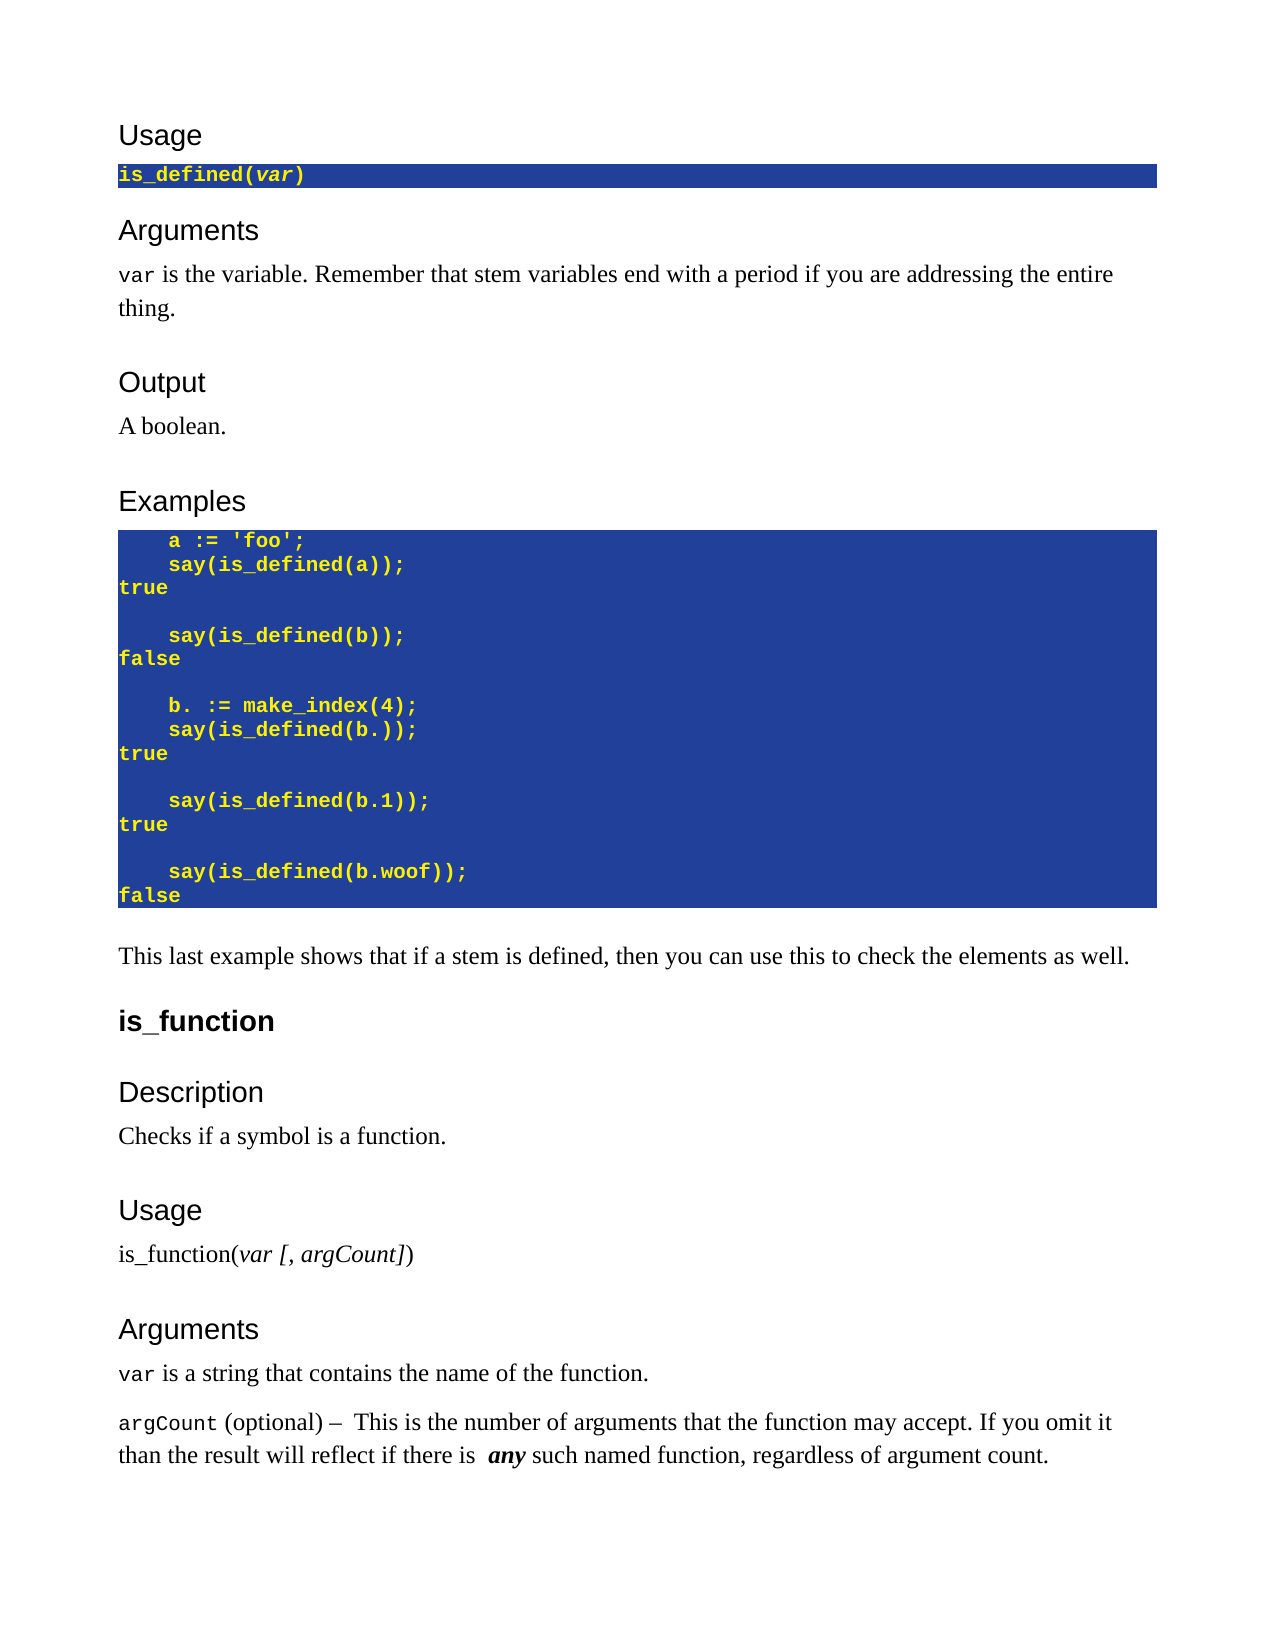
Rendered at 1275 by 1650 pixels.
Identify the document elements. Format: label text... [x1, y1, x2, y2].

text true [118, 577, 1157, 601]
text a := 'foo'; [118, 530, 1157, 554]
text say(is_defined(b.1)); [118, 790, 1157, 814]
subtitle Description [118, 1075, 1157, 1108]
text var is a string that contains the name of the function. [118, 1358, 1157, 1388]
text say(is_defined(b.woof)); [118, 861, 1157, 885]
text true [118, 743, 1157, 766]
text is_function(var [, argCount]) [118, 1239, 1157, 1268]
text is_defined(var) [118, 164, 1157, 188]
text false [118, 648, 1157, 672]
text Checks if a symbol is a function. [118, 1121, 1157, 1149]
text false [118, 885, 1157, 908]
text true [118, 814, 1157, 837]
subtitle Examples [118, 484, 1157, 517]
text argCount (optional) – This is the number of arguments that the function may accept. If you omit it than the result will reflect if there is any such named function, regardless of argument count. [118, 1407, 1157, 1469]
subtitle Arguments [118, 1312, 1157, 1346]
subtitle Usage [118, 118, 1157, 152]
text This last example shows that if a stem is defined, then you can use this to check the elements as well. [118, 908, 1157, 970]
text var is the variable. Remember that stem variables end with a period if you are addressing the entire thing. [118, 259, 1157, 321]
subtitle Arguments [118, 213, 1157, 246]
text b. := make_index(4); [118, 696, 1157, 719]
text say(is_defined(b.)); [118, 719, 1157, 743]
text say(is_defined(a)); [118, 554, 1157, 577]
text A boolean. [118, 411, 1157, 440]
subtitle is_function [118, 1003, 1157, 1037]
subtitle Usage [118, 1193, 1157, 1227]
text say(is_defined(b)); [118, 624, 1157, 648]
subtitle Output [118, 365, 1157, 399]
